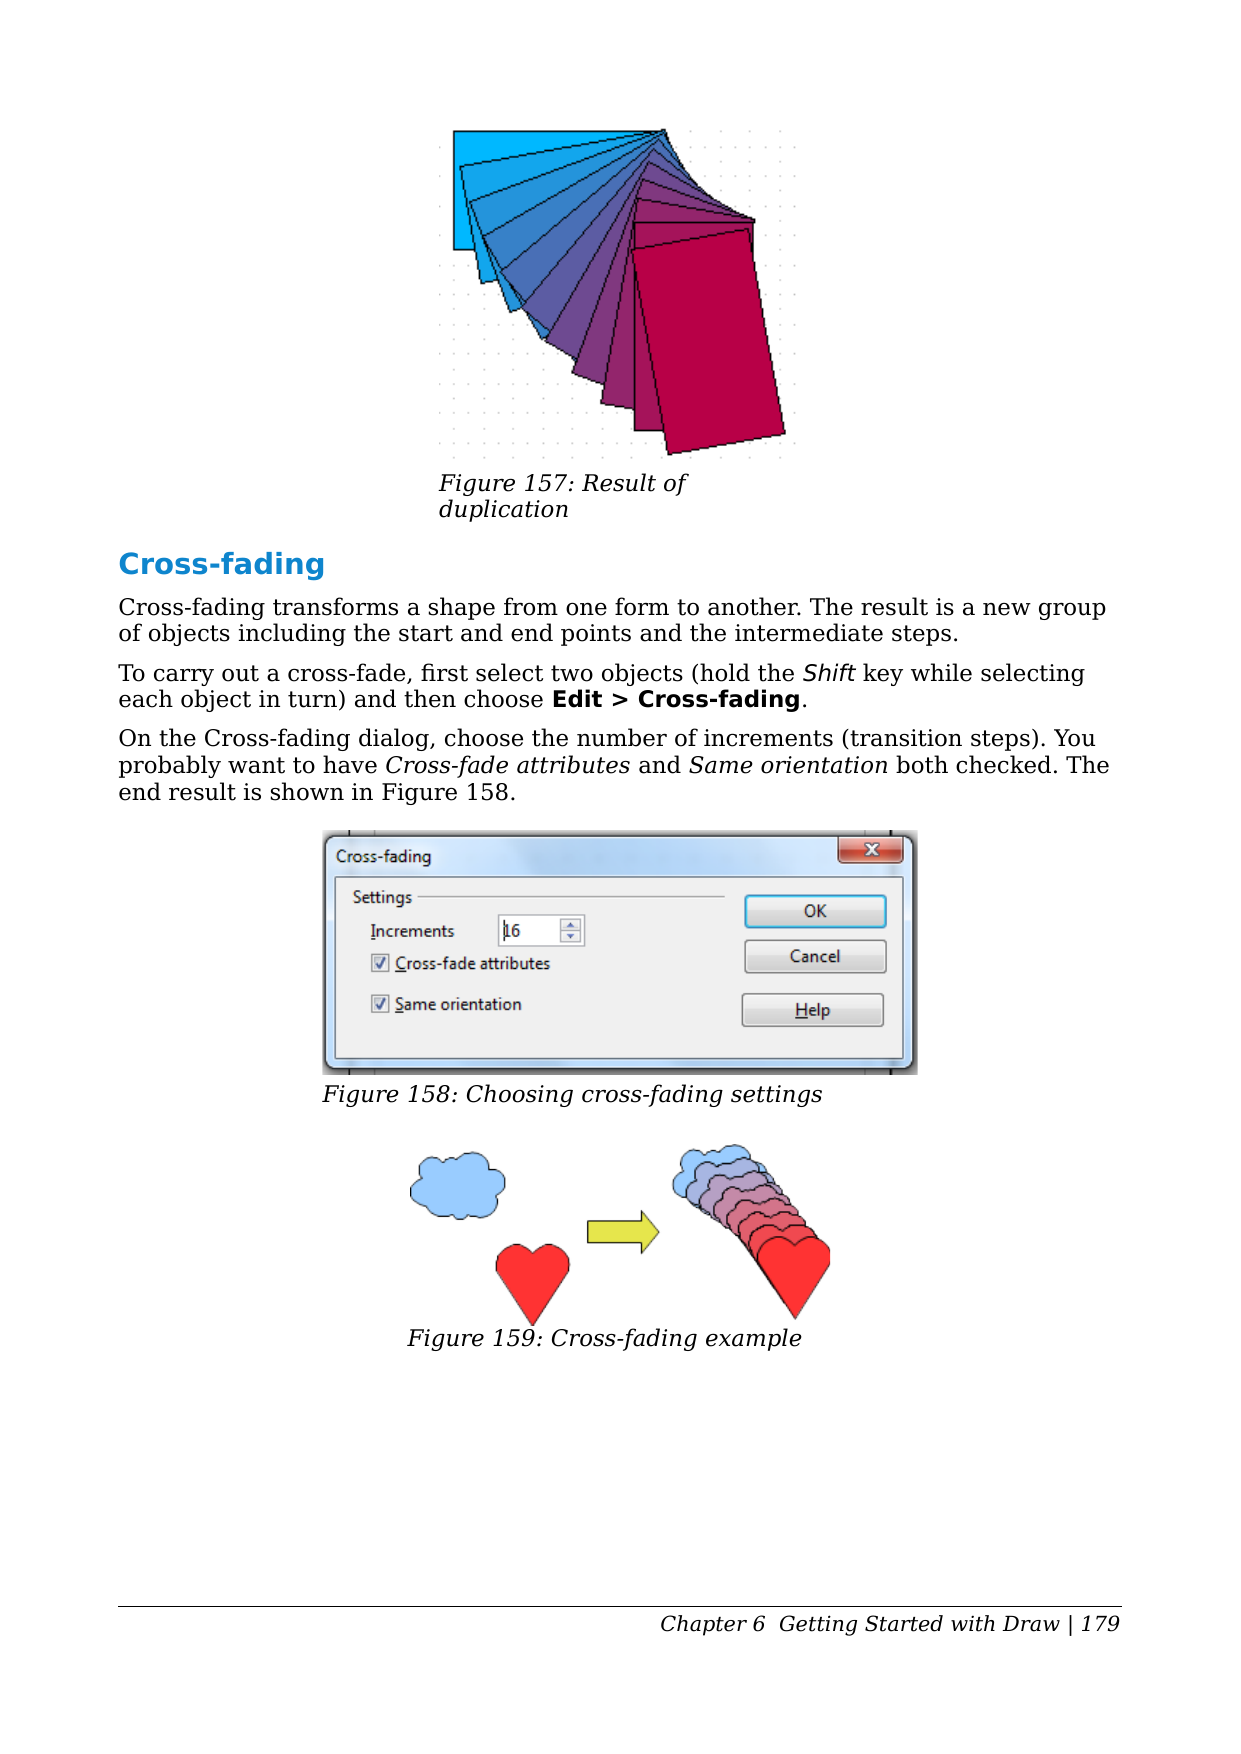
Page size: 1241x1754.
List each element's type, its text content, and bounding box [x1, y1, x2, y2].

subtitle Cross-fading [118, 548, 1122, 582]
text Figure 158: Choosing cross-fading settings [322, 1081, 918, 1108]
picture [322, 830, 918, 1075]
picture [410, 1144, 830, 1326]
text Figure 159: Cross-fading example [407, 1326, 833, 1352]
picture [439, 118, 802, 470]
text Figure 157: Result of duplication [439, 470, 801, 523]
text Cross-fading transforms a shape from one form to another. The result is a new group of objects including the start and end points and the intermediate steps. [118, 594, 1122, 647]
text To carry out a cross-fade, first select two objects (hold the Shift key while selecting each object in turn) and then choose Edit > Cross-fading. [118, 660, 1122, 713]
text On the Cross-fading dialog, choose the number of increments (transition steps). You probably want to have Cross-fade attributes and Same orientation both checked. The end result is shown in Figure 158. [118, 726, 1122, 806]
